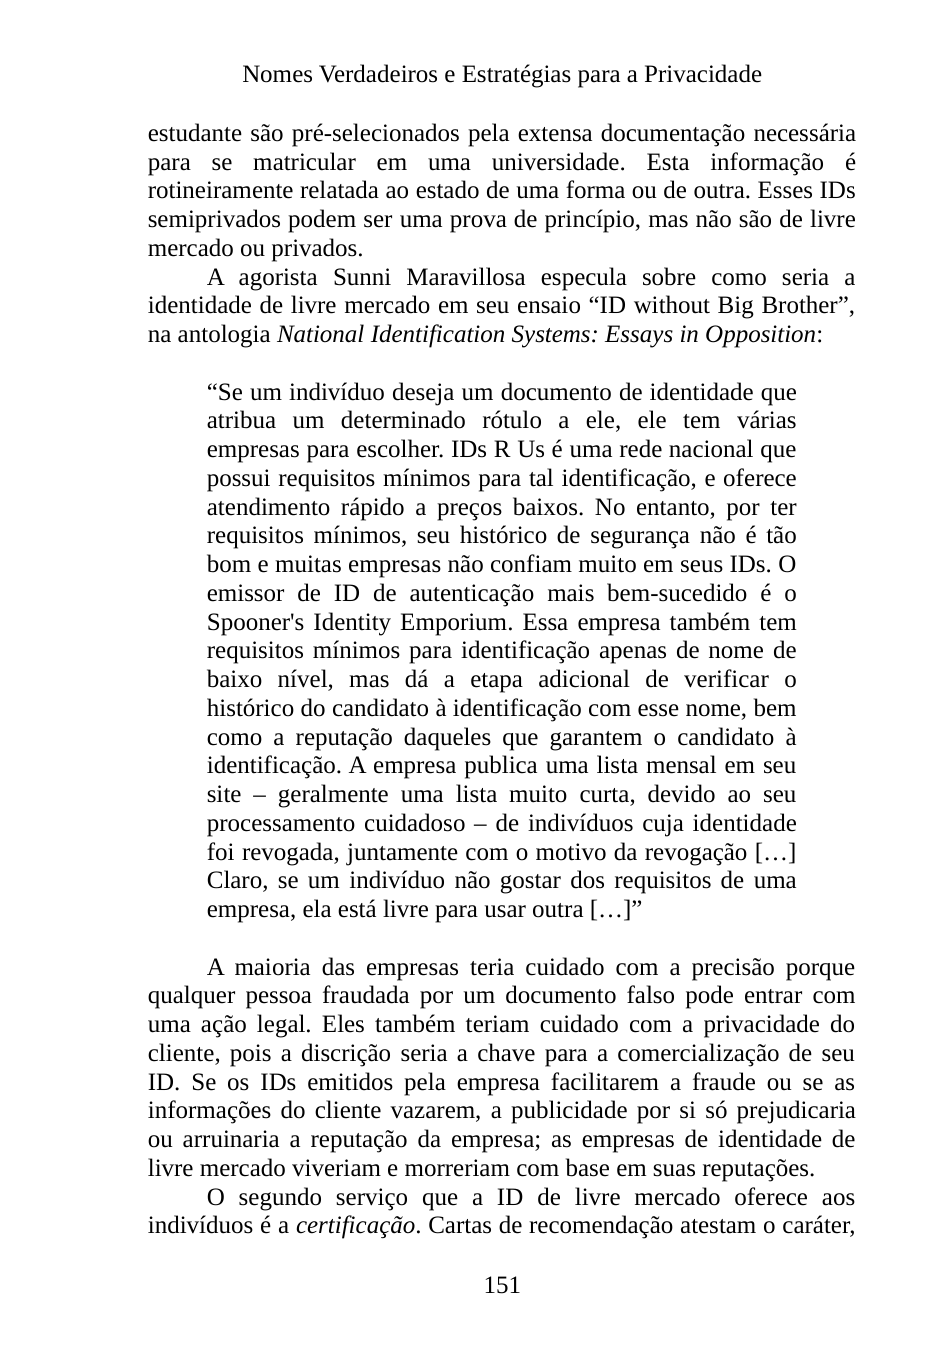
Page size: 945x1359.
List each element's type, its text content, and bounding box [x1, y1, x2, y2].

text O segundo serviço que a ID de livre mercado oferece aos indivíduos é a certificação. Cartas de recomendação atestam o caráter, [148, 1182, 856, 1239]
text A agorista Sunni Maravillosa especula sobre como seria a identidade de livre mercado em seu ensaio “ID without Big Brother”, na antologia National Identification Systems: Essays in Opposition: [148, 262, 856, 348]
text “Se um indivíduo deseja um documento de identidade que atribua um determinado rótulo a ele, ele tem várias empresas para escolher. IDs R Us é uma rede nacional que possui requisitos mínimos para tal identificação, e oferece atendimento rápido a preços baixos. No entanto, por ter requisitos mínimos, seu histórico de segurança não é tão bom e muitas empresas não confiam muito em seus IDs. O emissor de ID de autenticação mais bem-sucedido é o Spooner's Identity Emporium. Essa empresa também tem requisitos mínimos para identificação apenas de nome de baixo nível, mas dá a etapa adicional de verificar o histórico do candidato à identificação com esse nome, bem como a reputação daqueles que garantem o candidato à identificação. A empresa publica uma lista mensal em seu site – geralmente uma lista muito curta, devido ao seu processamento cuidadoso – de indivíduos cuja identidade foi revogada, juntamente com o motivo da revogação […] Claro, se um indivíduo não gostar dos requisitos de uma empresa, ela está livre para usar outra […]” [207, 377, 797, 923]
text A maioria das empresas teria cuidado com a precisão porque qualquer pessoa fraudada por um documento falso pode entrar com uma ação legal. Eles também teriam cuidado com a privacidade do cliente, pois a discrição seria a chave para a comercialização de seu ID. Se os IDs emitidos pela empresa facilitarem a fraude ou se as informações do cliente vazarem, a publicidade por si só prejudicaria ou arruinaria a reputação da empresa; as empresas de identidade de livre mercado viveriam e morreriam com base em suas reputações. [148, 952, 856, 1182]
text estudante são pré-selecionados pela extensa documentação necessária para se matricular em uma universidade. Esta informação é rotineiramente relatada ao estado de uma forma ou de outra. Esses IDs semiprivados podem ser uma prova de princípio, mas não são de livre mercado ou privados. [148, 118, 856, 262]
